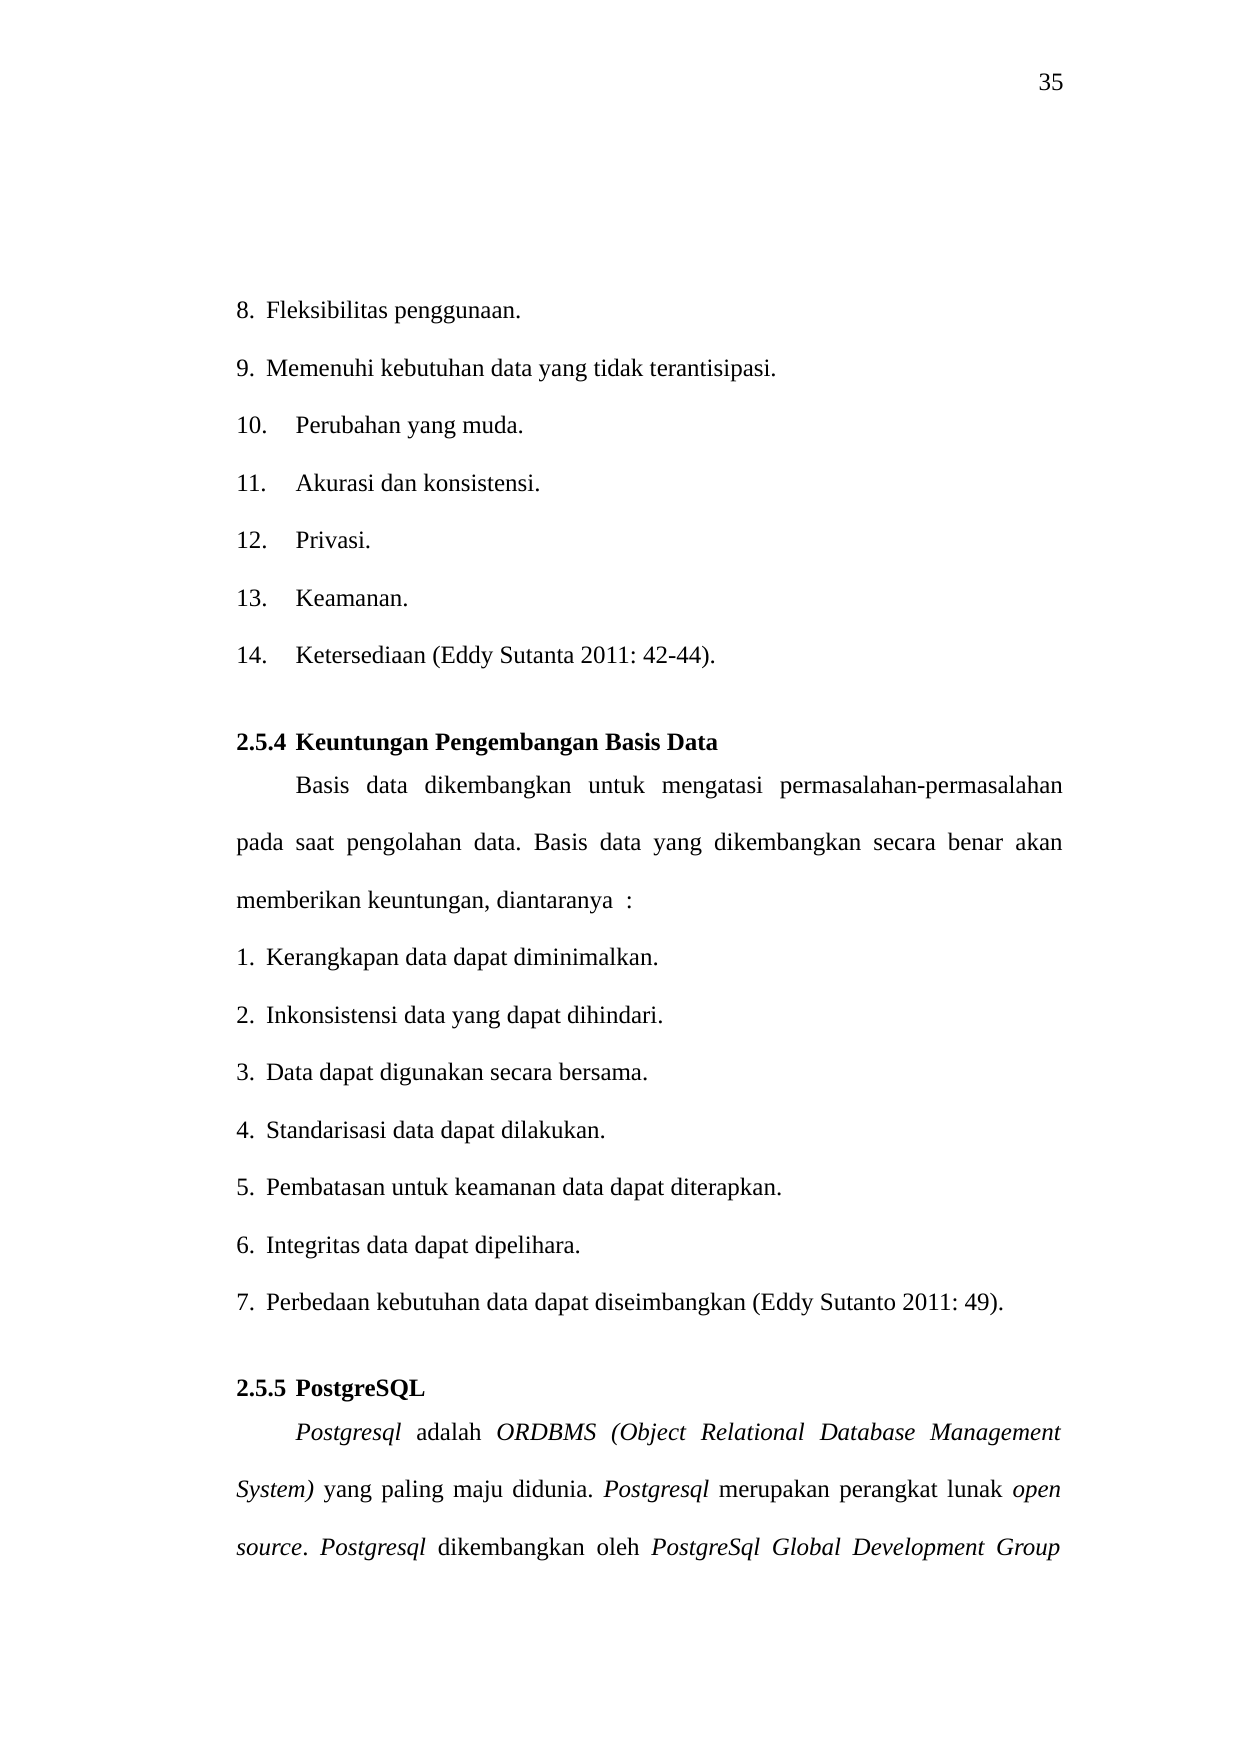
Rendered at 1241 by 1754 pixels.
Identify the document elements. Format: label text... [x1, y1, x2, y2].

list Inkonsistensi data yang dapat dihindari. [236, 1000, 1063, 1028]
list Pembatasan untuk keamanan data dapat diterapkan. [236, 1172, 1063, 1201]
list Fleksibilitas penggunaan. [236, 295, 1063, 324]
list Privasi. [236, 525, 1063, 554]
list Standarisasi data dapat dilakukan. [236, 1115, 1063, 1143]
subtitle 2.5.5 PostgreSQL [236, 1373, 1063, 1402]
text Postgresql adalah ORDBMS (Object Relational Database Management System) yang paling maju didunia. Postgresql merupakan perangkat lunak open source. Postgresql dikembangkan oleh PostgreSql Global Development Group [236, 1417, 1063, 1560]
list Ketersediaan (Eddy Sutanta 2011: 42-44). [236, 640, 1063, 669]
list Data dapat digunakan secara bersama. [236, 1057, 1063, 1086]
text Basis data dikembangkan untuk mengatasi permasalahan-permasalahan pada saat pengolahan data. Basis data yang dikembangkan secara benar akan memberikan keuntungan, diantaranya : [236, 770, 1063, 913]
list Kerangkapan data dapat diminimalkan. [236, 942, 1063, 971]
list Akurasi dan konsistensi. [236, 468, 1063, 497]
list Memenuhi kebutuhan data yang tidak terantisipasi. [236, 353, 1063, 382]
list Perubahan yang muda. [236, 410, 1063, 439]
subtitle 2.5.4 Keuntungan Pengembangan Basis Data [236, 727, 1063, 755]
list Integritas data dapat dipelihara. [236, 1230, 1063, 1258]
list Perbedaan kebutuhan data dapat diseimbangkan (Eddy Sutanto 2011: 49). [236, 1287, 1063, 1316]
list Keamanan. [236, 583, 1063, 612]
